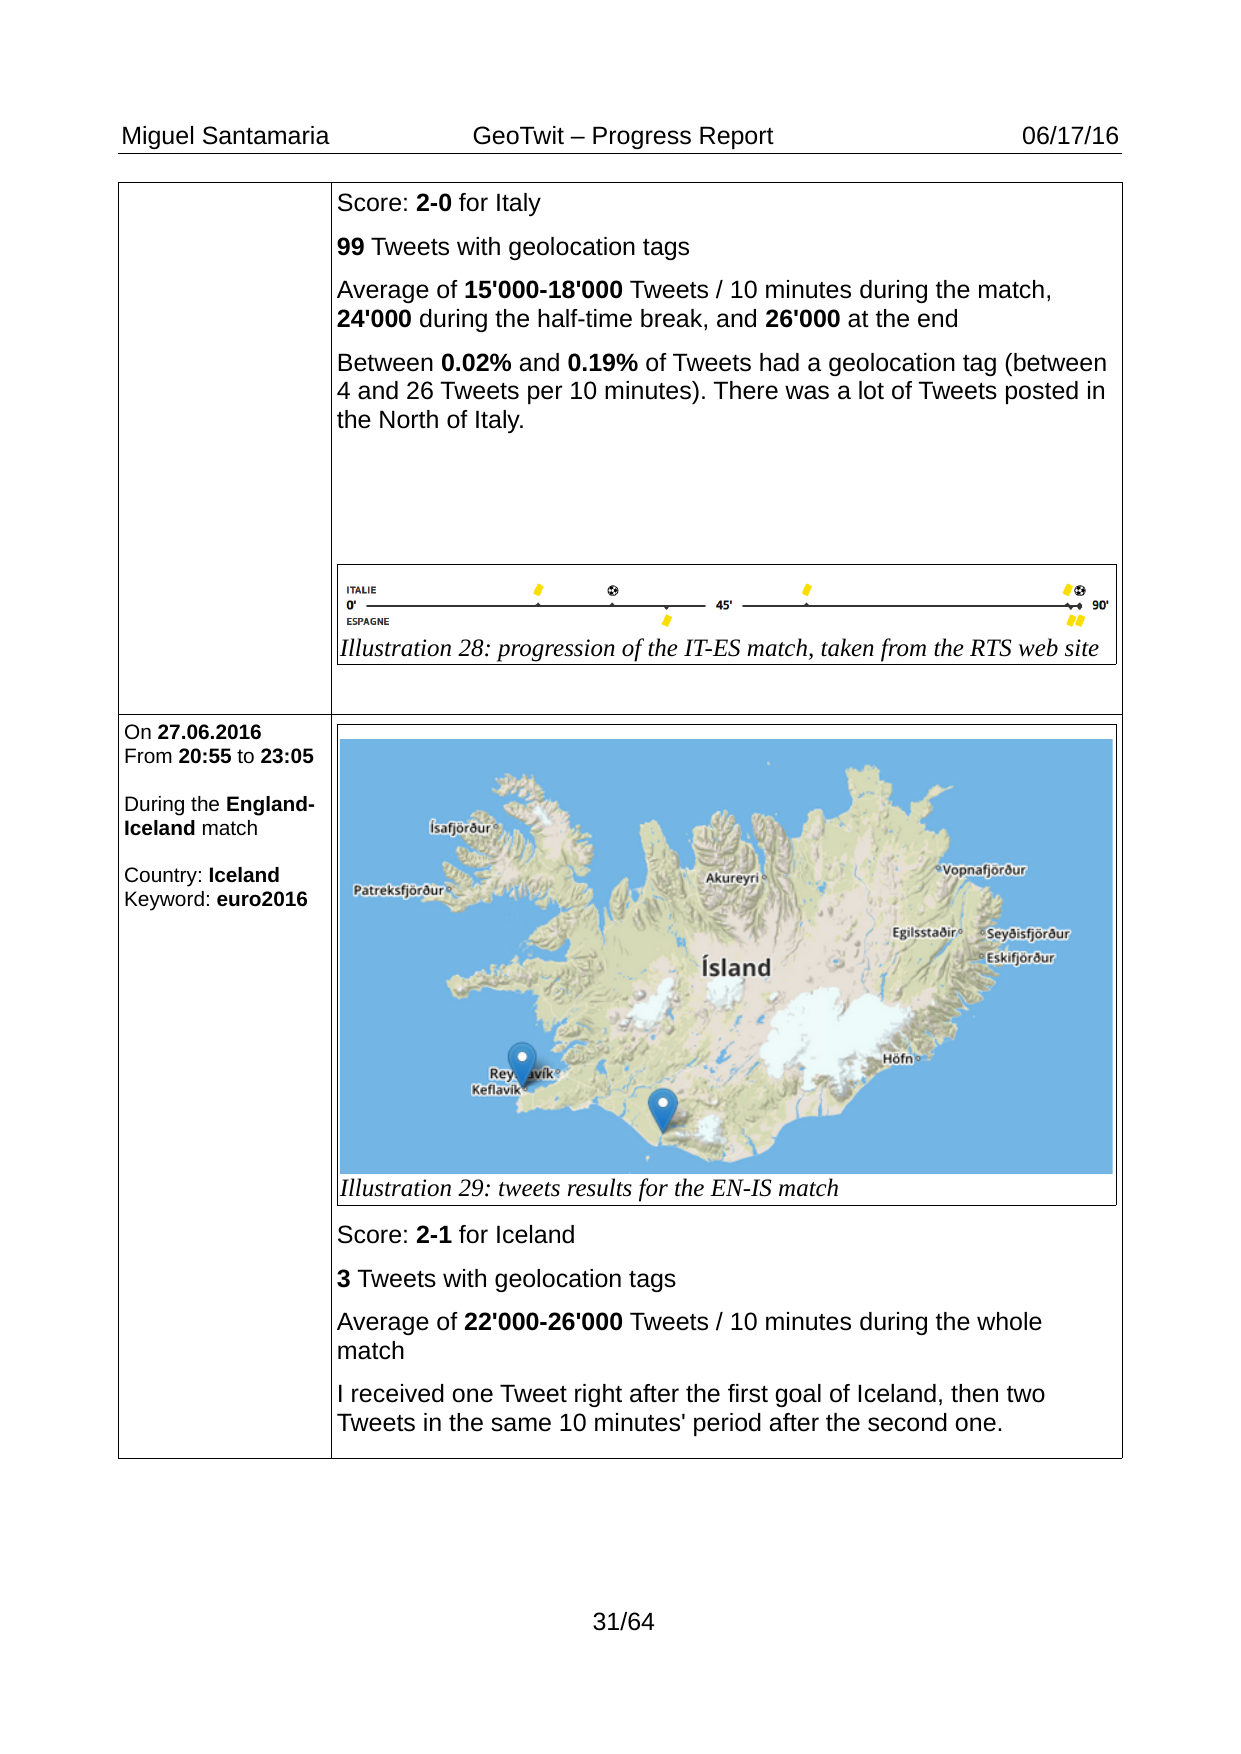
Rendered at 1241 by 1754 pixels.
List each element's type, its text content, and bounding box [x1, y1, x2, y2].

picture [339, 739, 1113, 1174]
table_cell On 27.06.2016 From 20:55 to 23:05 During the England-Iceland match Country: Iceland Keyword: euro2016 [119, 715, 331, 1457]
table_cell Score: 2-1 for Iceland 3 Tweets with geolocation tags Average of 22'000-26'000 Tweets / 10 minutes during the whole match I received one Tweet right after the first goal of Iceland, then two Tweets in the same 10 minutes' period after the second one. [332, 715, 1122, 1457]
table_cell Score: 2-0 for Italy 99 Tweets with geolocation tags Average of 15'000-18'000 Tweets / 10 minutes during the match, 24'000 during the half-time break, and 26'000 at the end Between 0.02% and 0.19% of Tweets had a geolocation tag (between 4 and 26 Tweets per 10 minutes). There was a lot of Tweets posted in the North of Italy. [332, 183, 1122, 714]
picture [340, 579, 1113, 633]
table_cell [119, 183, 331, 714]
